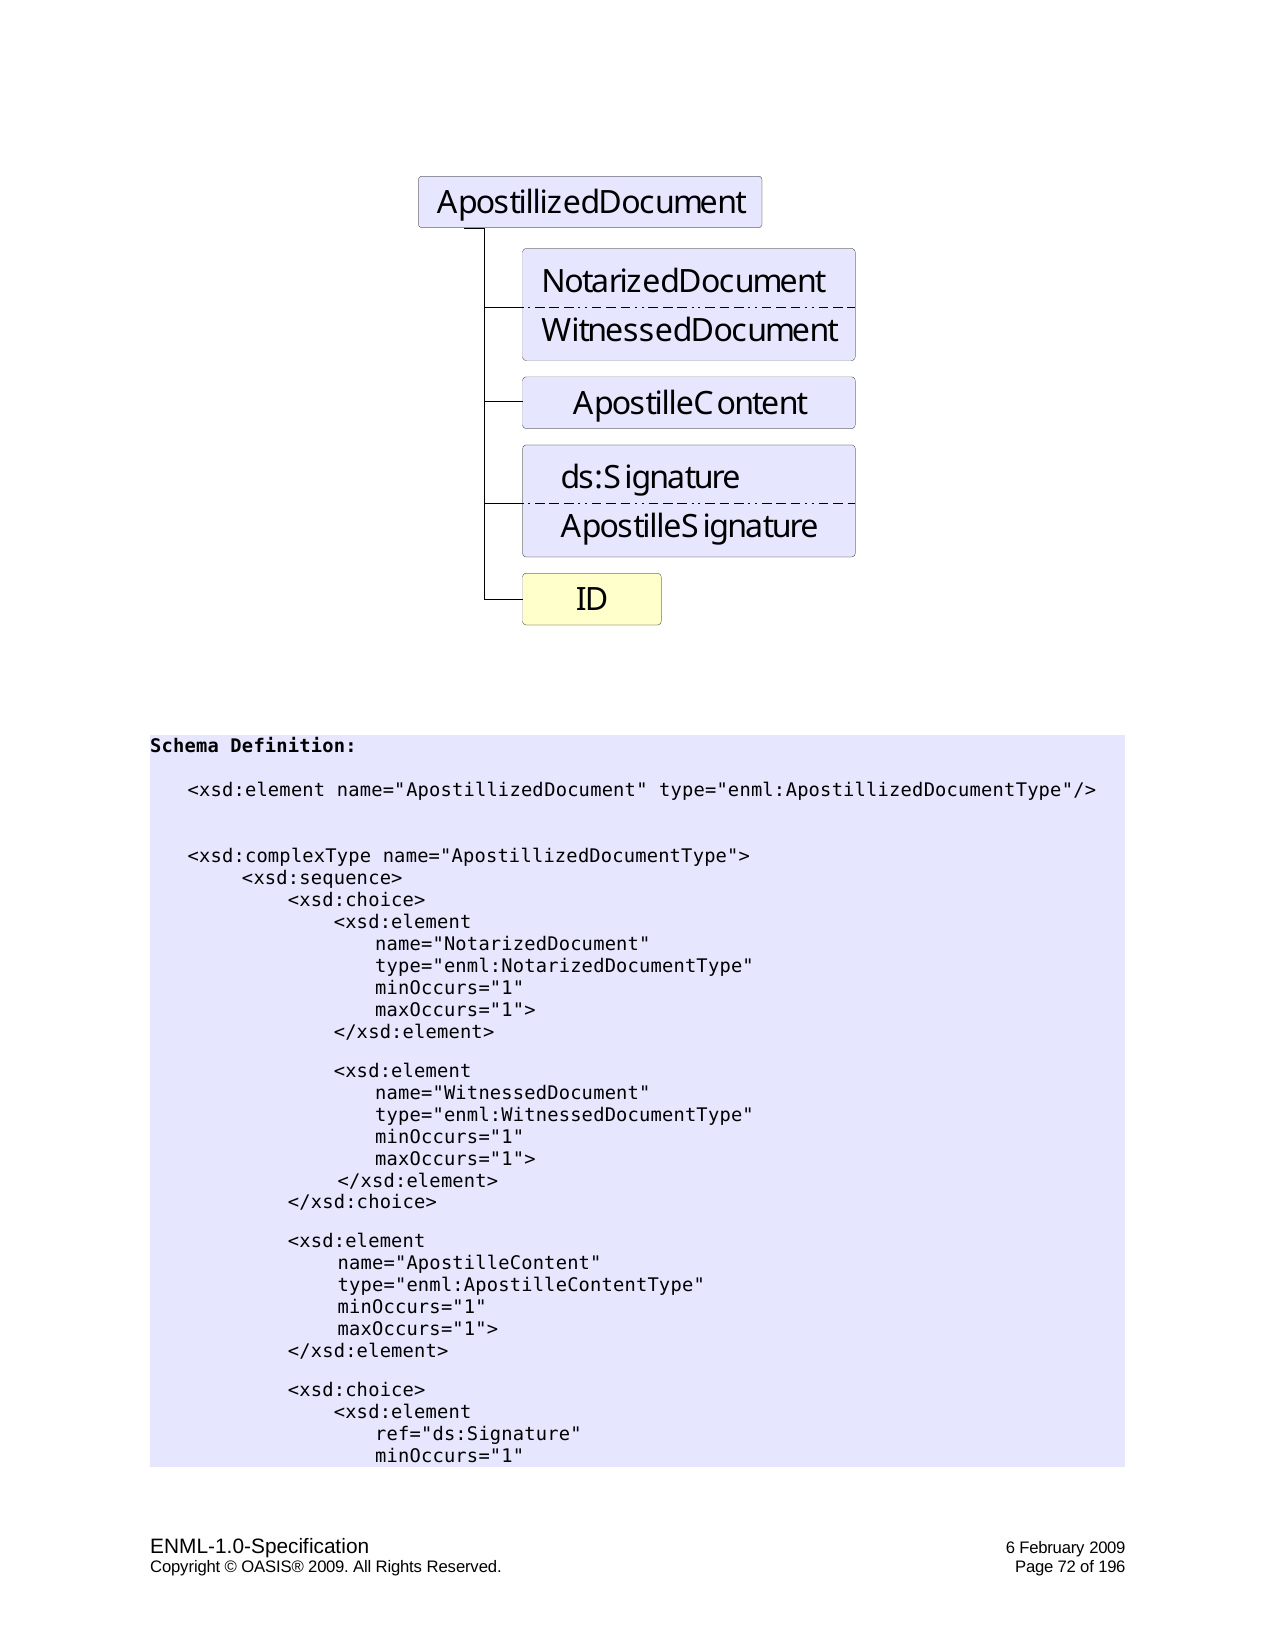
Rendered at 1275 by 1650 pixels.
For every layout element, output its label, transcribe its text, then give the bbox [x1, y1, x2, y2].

text <xsd:element name="ApostilleContent" type="enml:ApostilleContentType" minOccurs="1" maxOccurs="1"> </xsd:element> [150, 1230, 1125, 1362]
text Schema Definition: <xsd:element name="ApostillizedDocument" type="enml:ApostillizedDocumentType"/> <xsd:complexType name="ApostillizedDocumentType"> <xsd:sequence> <xsd:choice> <xsd:element name="NotarizedDocument" type="enml:NotarizedDocumentType" minOccurs="1" maxOccurs="1"> </xsd:element> [150, 735, 1125, 1043]
text <xsd:element name="WitnessedDocument" type="enml:WitnessedDocumentType" minOccurs="1" maxOccurs="1"> </xsd:element> </xsd:choice> [150, 1059, 1125, 1213]
text <xsd:choice> <xsd:element ref="ds:Signature" minOccurs="1" [150, 1379, 1125, 1467]
